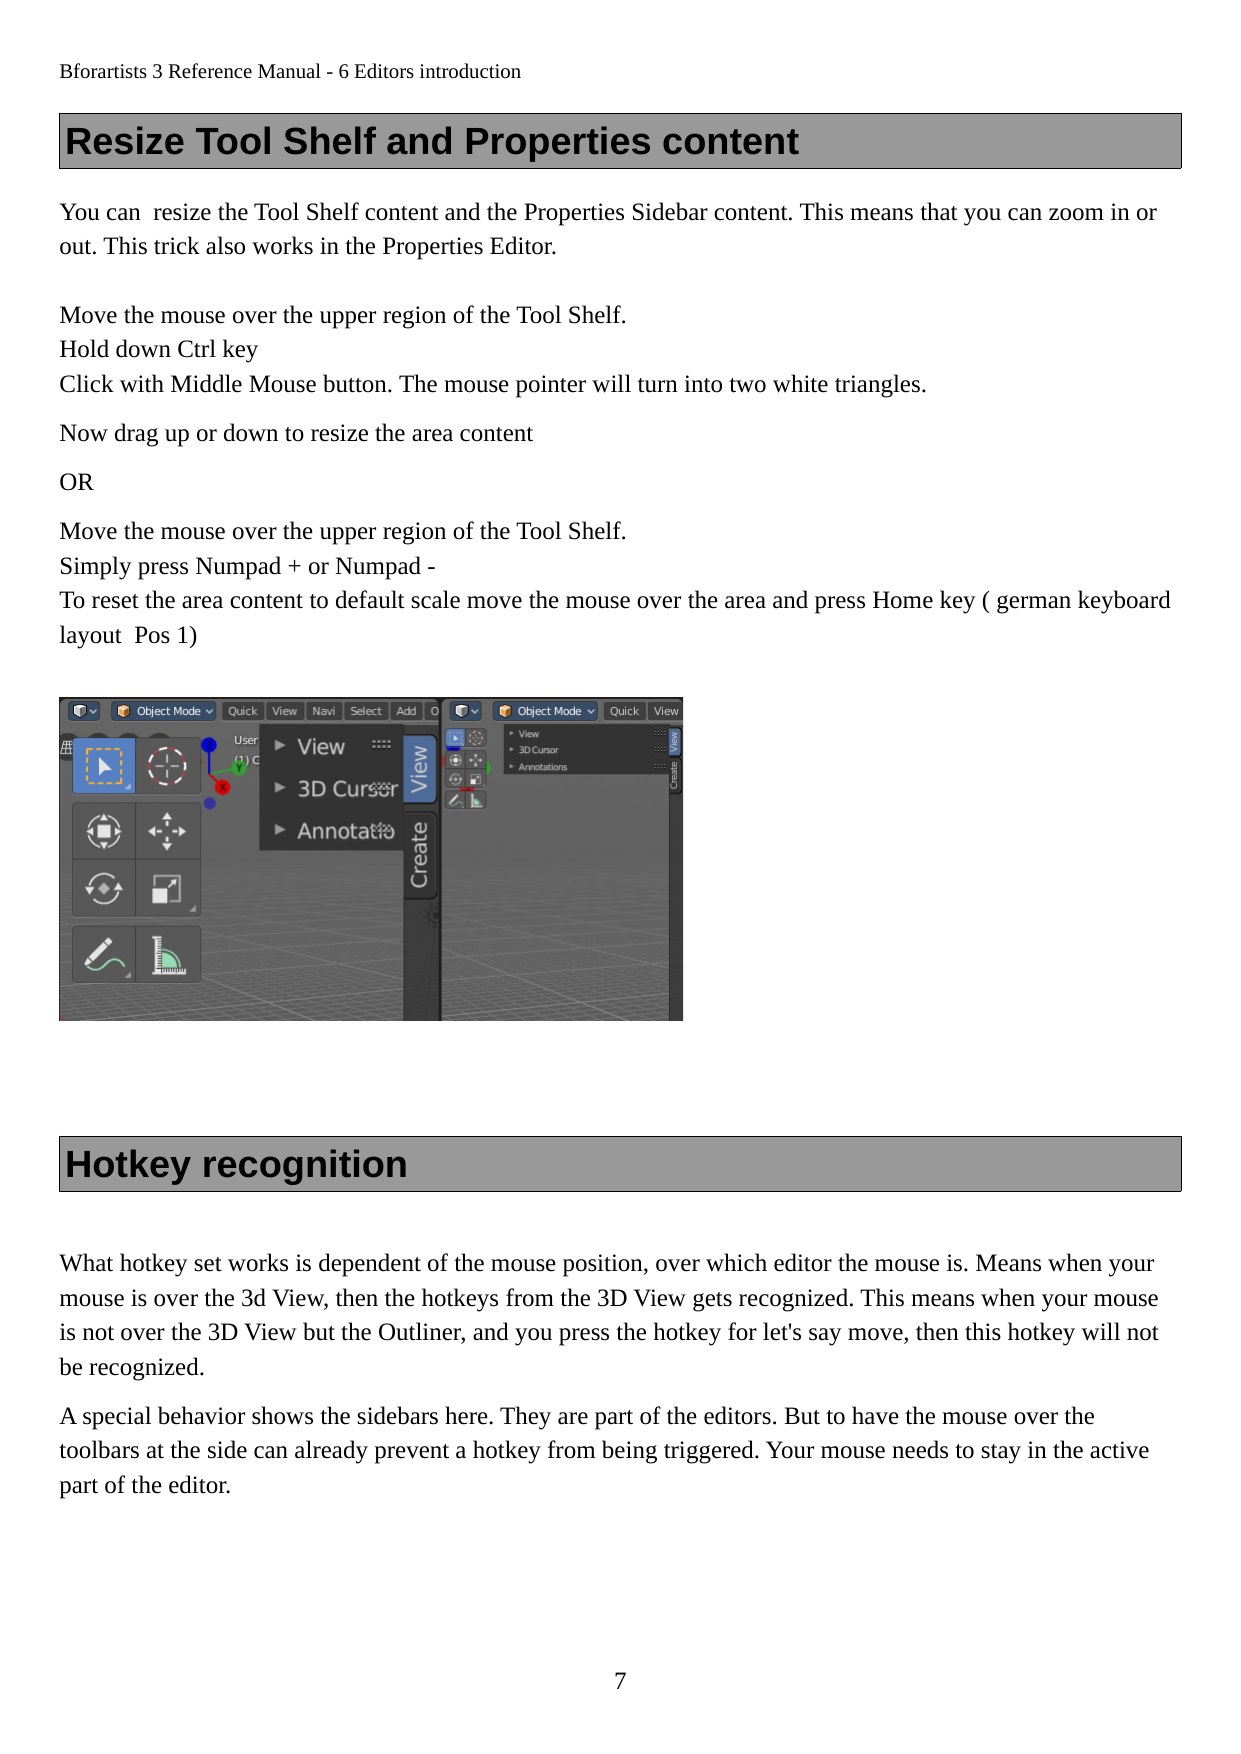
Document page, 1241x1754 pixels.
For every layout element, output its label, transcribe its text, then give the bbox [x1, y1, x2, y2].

text You can resize the Tool Shelf content and the Properties Sidebar content. This means that you can zoom in or out. This trick also works in the Properties Editor. Move the mouse over the upper region of the Tool Shelf. Hold down Ctrl key Click with Middle Mouse button. The mouse pointer will turn into two white triangles. [59, 197, 1181, 398]
text Now drag up or down to resize the area content [59, 418, 1181, 447]
picture [59, 697, 684, 1021]
text OR [59, 467, 1181, 496]
table_header Hotkey recognition [60, 1137, 1181, 1191]
text Move the mouse over the upper region of the Tool Shelf. Simply press Numpad + or Numpad - To reset the area content to default scale move the mouse over the area and press Home key ( german keyboard layout Pos 1) [59, 516, 1181, 648]
text What hotkey set works is dependent of the mouse position, over which editor the mouse is. Means when your mouse is over the 3d View, then the hotkeys from the 3D View gets recognized. This means when your mouse is not over the 3D View but the Outliner, and you press the hotkey for let's say move, then this hotkey will not be recognized. [59, 1248, 1181, 1381]
text A special behavior shows the sidebars here. They are part of the editors. But to have the mouse over the toolbars at the side can already prevent a hotkey from being triggered. Your mouse needs to stay in the active part of the editor. [59, 1401, 1181, 1498]
table_header Resize Tool Shelf and Properties content [60, 114, 1181, 168]
